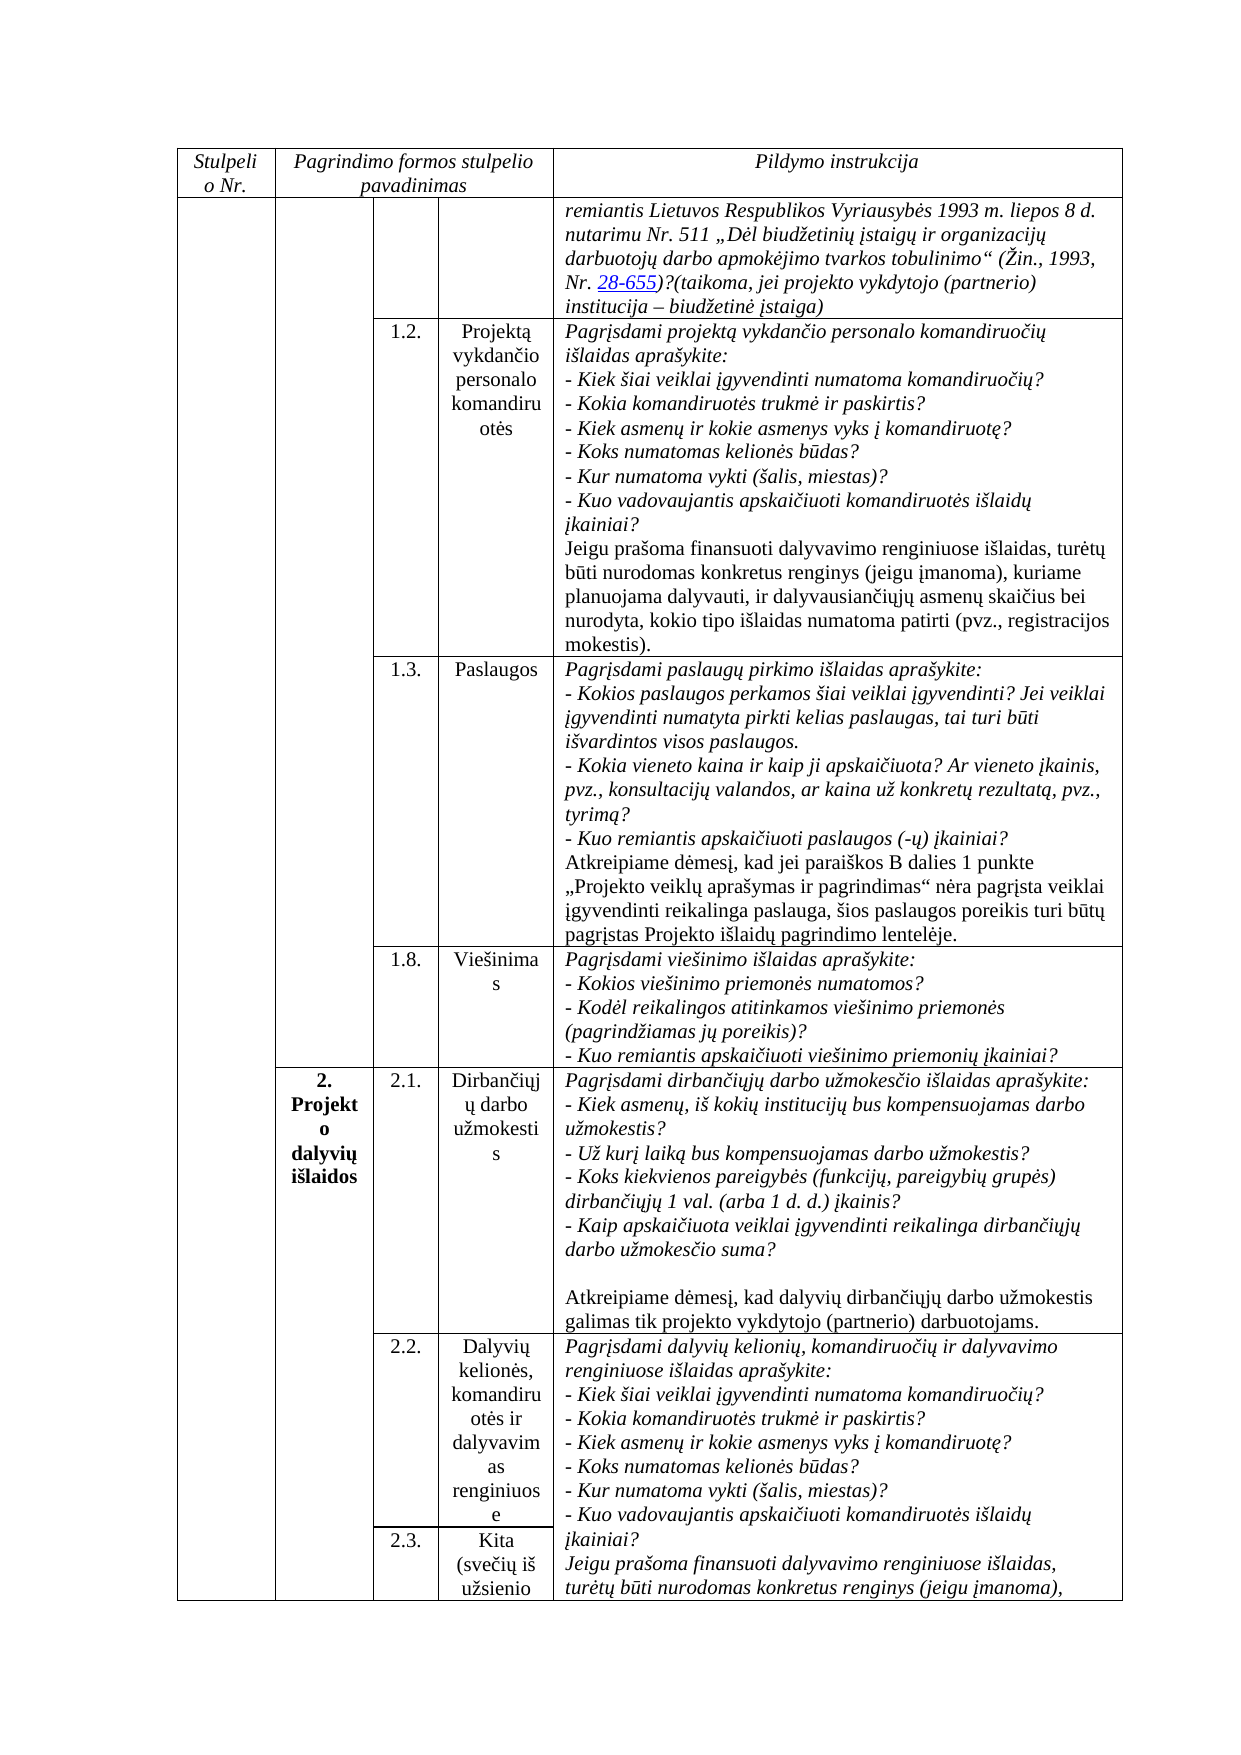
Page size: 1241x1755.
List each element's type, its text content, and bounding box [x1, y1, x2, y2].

table_cell [439, 198, 553, 318]
table_cell Pagrįsdami projektą vykdančio personalo komandiruočių išlaidas aprašykite: - Kiek šiai veiklai įgyvendinti numatoma komandiruočių? - Kokia komandiruotės trukmė ir paskirtis? - Kiek asmenų ir kokie asmenys vyks į komandiruotę? - Koks numatomas kelionės būdas? - Kur numatoma vykti (šalis, miestas)? - Kuo vadovaujantis apskaičiuoti komandiruotės išlaidų įkainiai? Jeigu prašoma finansuoti dalyvavimo renginiuose išlaidas, turėtų būti nurodomas konkretus renginys (jeigu įmanoma), kuriame planuojama dalyvauti, ir dalyvausiančiųjų asmenų skaičius bei nurodyta, kokio tipo išlaidas numatoma patirti (pvz., registracijos mokestis). [554, 319, 1122, 656]
table_cell Viešinimas [439, 947, 553, 1067]
table_cell Pagrįsdami dalyvių kelionių, komandiruočių ir dalyvavimo renginiuose išlaidas aprašykite: - Kiek šiai veiklai įgyvendinti numatoma komandiruočių? - Kokia komandiruotės trukmė ir paskirtis? - Kiek asmenų ir kokie asmenys vyks į komandiruotę? - Koks numatomas kelionės būdas? - Kur numatoma vykti (šalis, miestas)? - Kuo vadovaujantis apskaičiuoti komandiruotės išlaidų įkainiai? Jeigu prašoma finansuoti dalyvavimo renginiuose išlaidas, turėtų būti nurodomas konkretus renginys (jeigu įmanoma), [554, 1334, 1122, 1600]
table_cell Pagrįsdami dirbančiųjų darbo užmokesčio išlaidas aprašykite: - Kiek asmenų, iš kokių institucijų bus kompensuojamas darbo užmokestis? - Už kurį laiką bus kompensuojamas darbo užmokestis? - Koks kiekvienos pareigybės (funkcijų, pareigybių grupės) dirbančiųjų 1 val. (arba 1 d. d.) įkainis? - Kaip apskaičiuota veiklai įgyvendinti reikalinga dirbančiųjų darbo užmokesčio suma? Atkreipiame dėmesį, kad dalyvių dirbančiųjų darbo užmokestis galimas tik projekto vykdytojo (partnerio) darbuotojams. [554, 1068, 1122, 1333]
table_header Stulpelio Nr. [178, 149, 275, 197]
table_cell [276, 198, 373, 1067]
table_cell remiantis Lietuvos Respublikos Vyriausybės 1993 m. liepos 8 d. nutarimu Nr. 511 „Dėl biudžetinių įstaigų ir organizacijų darbuotojų darbo apmokėjimo tvarkos tobulinimo“ (Žin., 1993, Nr. 28-655)?(taikoma, jei projekto vykdytojo (partnerio) institucija – biudžetinė įstaiga) [554, 198, 1122, 318]
table_cell Paslaugos [439, 657, 553, 946]
table_cell 1.8. [374, 947, 438, 1067]
table_header Pagrindimo formos stulpelio pavadinimas [276, 149, 553, 197]
table_cell Dirbančiųjų darbo užmokestis [439, 1068, 553, 1333]
table_cell 1.2. [374, 319, 438, 656]
table_cell 2.3. [374, 1528, 438, 1600]
table_cell Dalyvių kelionės, komandiruotės ir dalyvavimas renginiuose [439, 1334, 553, 1526]
table_cell [374, 198, 438, 318]
table_cell Kita (svečių iš užsienio [439, 1528, 553, 1600]
table_cell Pagrįsdami viešinimo išlaidas aprašykite: - Kokios viešinimo priemonės numatomos? - Kodėl reikalingos atitinkamos viešinimo priemonės (pagrindžiamas jų poreikis)? - Kuo remiantis apskaičiuoti viešinimo priemonių įkainiai? [554, 947, 1122, 1067]
table_cell [178, 198, 275, 1600]
table_cell 2.2. [374, 1334, 438, 1526]
table_cell Projektą vykdančio personalo komandiruotės [439, 319, 553, 656]
table_cell 1.3. [374, 657, 438, 946]
table_cell Pagrįsdami paslaugų pirkimo išlaidas aprašykite: - Kokios paslaugos perkamos šiai veiklai įgyvendinti? Jei veiklai įgyvendinti numatyta pirkti kelias paslaugas, tai turi būti išvardintos visos paslaugos. - Kokia vieneto kaina ir kaip ji apskaičiuota? Ar vieneto įkainis, pvz., konsultacijų valandos, ar kaina už konkretų rezultatą, pvz., tyrimą? - Kuo remiantis apskaičiuoti paslaugos (-ų) įkainiai? Atkreipiame dėmesį, kad jei paraiškos B dalies 1 punkte „Projekto veiklų aprašymas ir pagrindimas“ nėra pagrįsta veiklai įgyvendinti reikalinga paslauga, šios paslaugos poreikis turi būtų pagrįstas Projekto išlaidų pagrindimo lentelėje. [554, 657, 1122, 946]
table_header Pildymo instrukcija [554, 149, 1122, 197]
table_cell 2. Projekto dalyvių išlaidos [276, 1068, 373, 1600]
table_cell 2.1. [374, 1068, 438, 1333]
